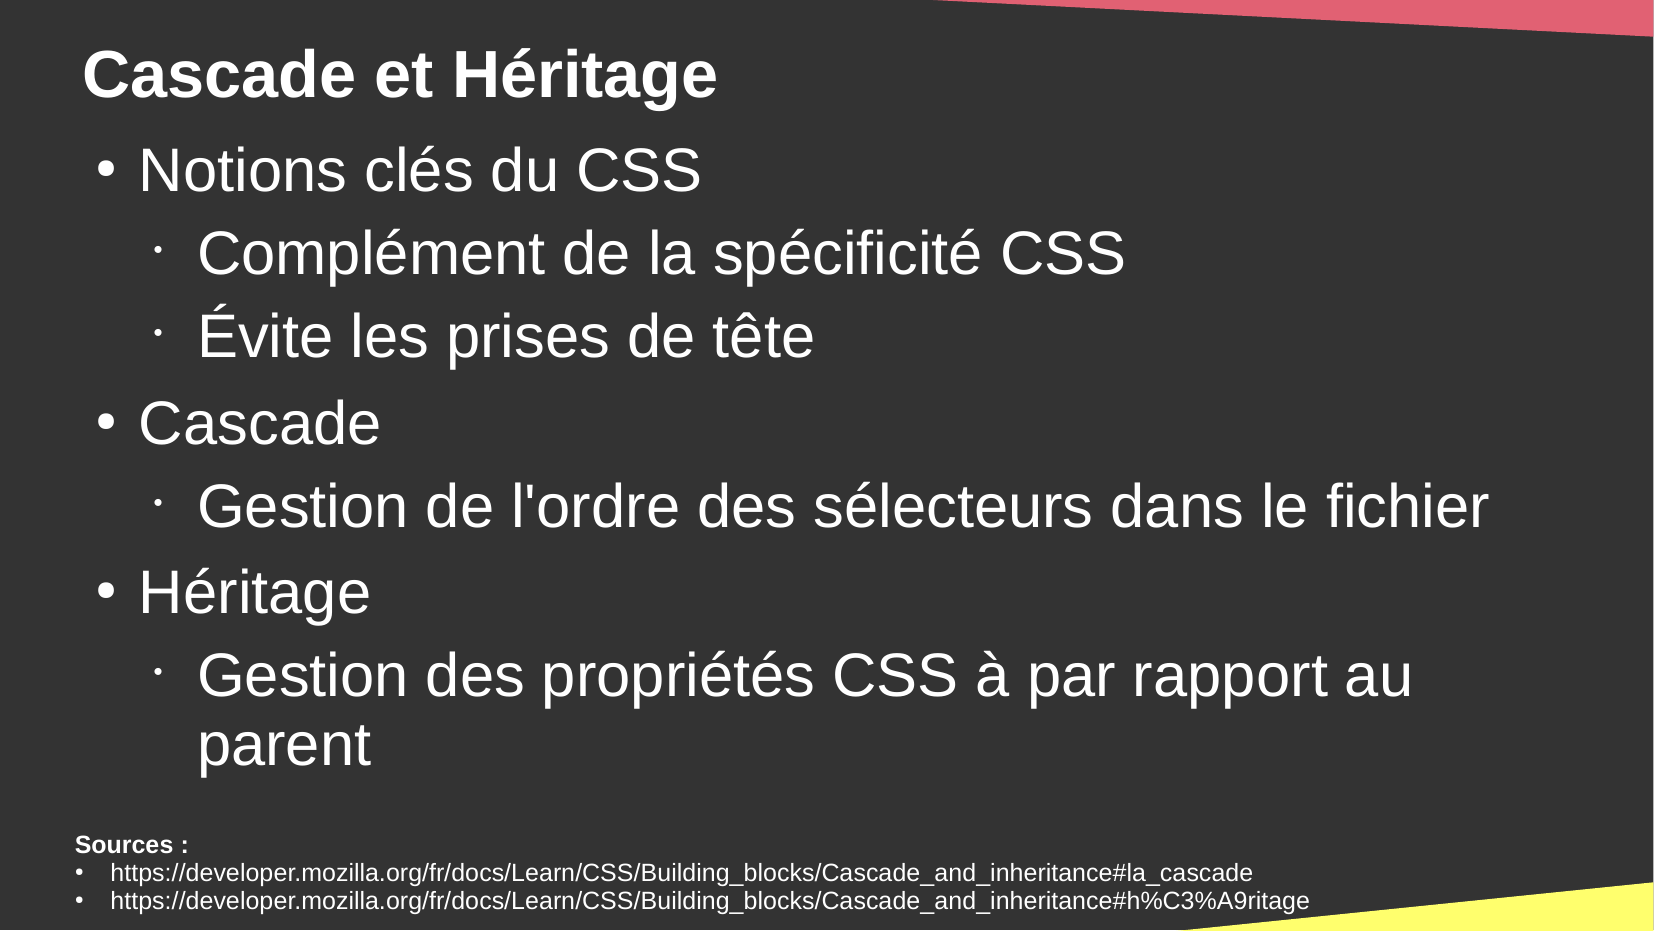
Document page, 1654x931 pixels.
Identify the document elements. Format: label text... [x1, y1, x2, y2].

list Notions clés du CSS Complément de la spécificité CSS Évite les prises de tête Cascade Gestion de l'ordre des sélecteurs dans le fichier Héritage Gestion des propriétés CSS à par rapport au parent [80, 135, 1605, 780]
text_box Sources : https://developer.mozilla.org/fr/docs/Learn/CSS/Building_blocks/Cascade_and_inheritance#la_cascade https://developer.mozilla.org/fr/docs/Learn/CSS/Building_blocks/Cascade_and_inheritance#h%C3%A9ritage [60, 823, 1546, 923]
text_box [933, 0, 1654, 37]
text_box [1175, 882, 1654, 931]
title Cascade et Héritage [82, 37, 1571, 122]
